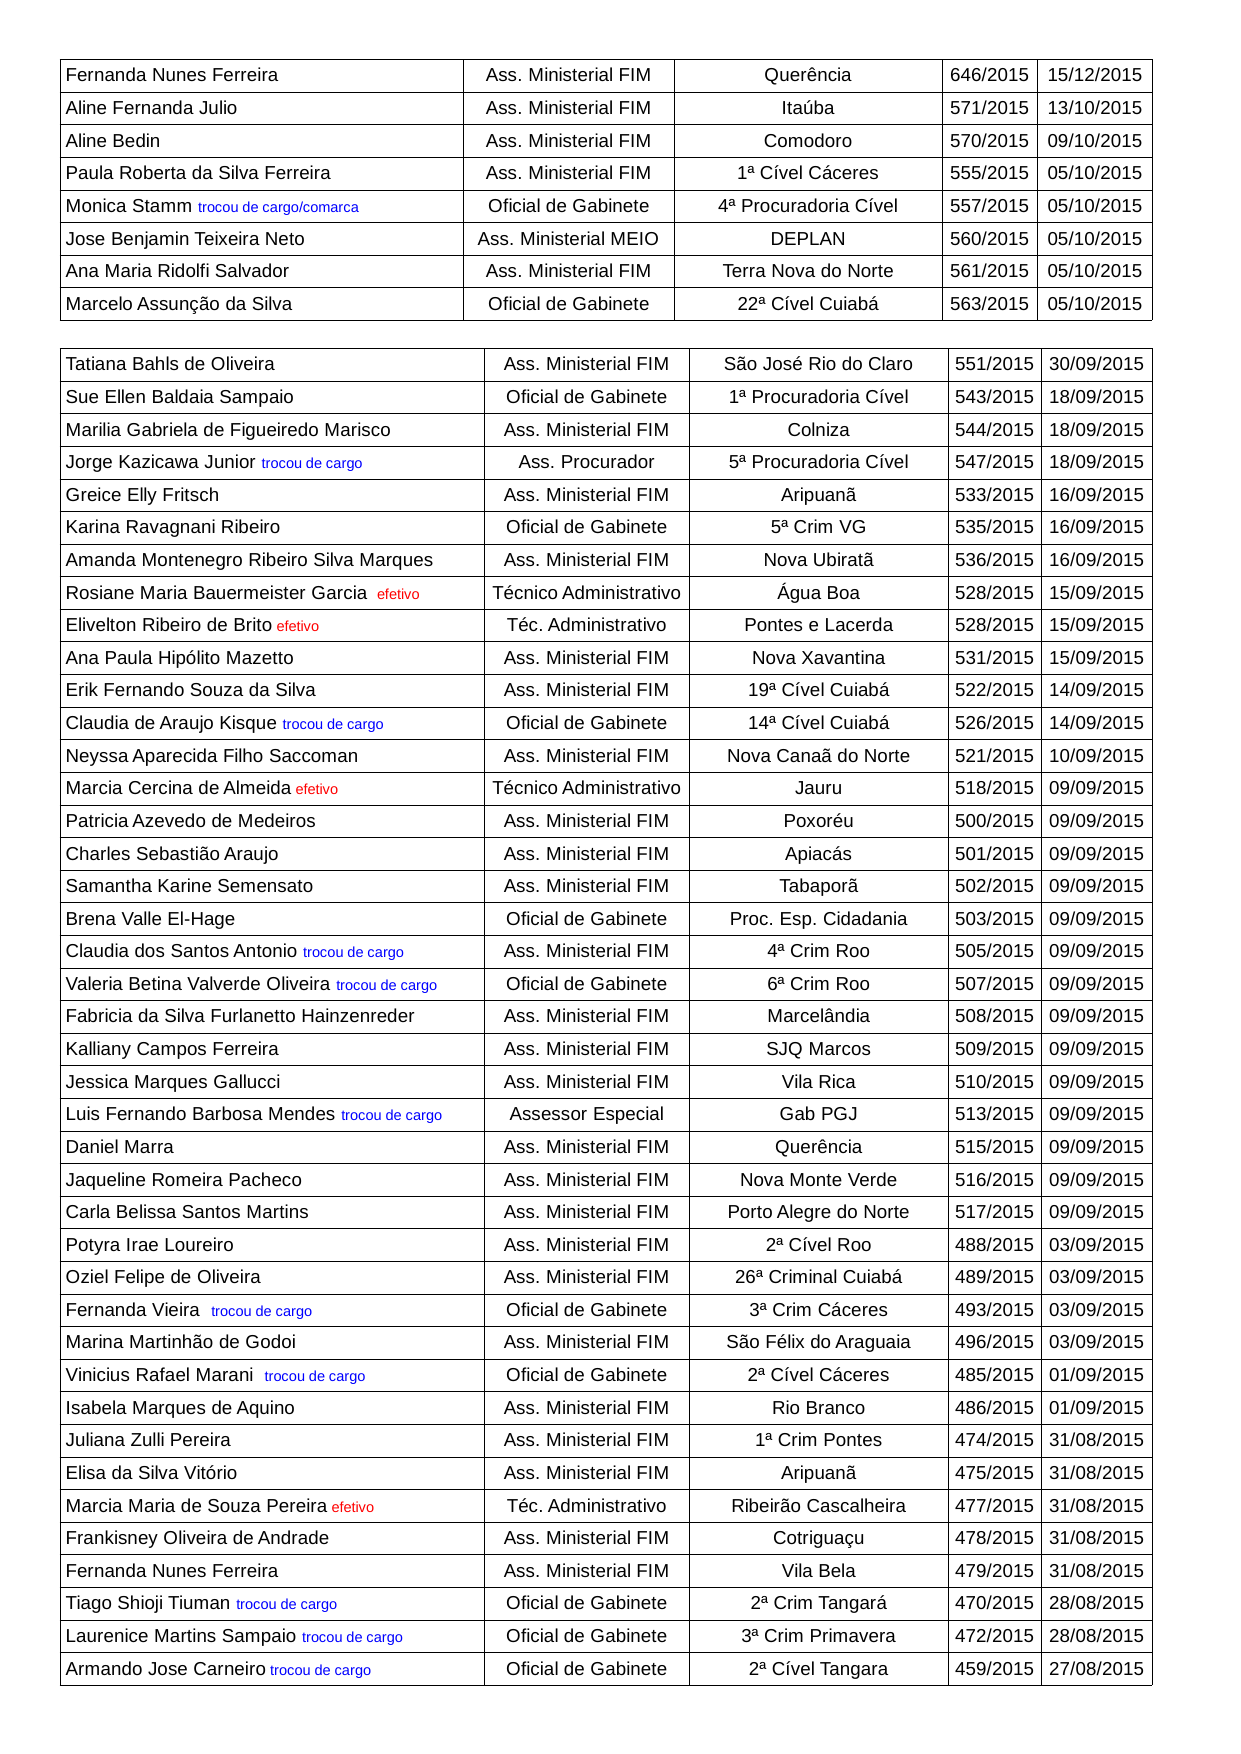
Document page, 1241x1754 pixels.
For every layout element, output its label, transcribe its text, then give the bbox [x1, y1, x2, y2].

table_cell 31/08/2015 [1042, 1458, 1152, 1489]
table_cell 502/2015 [949, 871, 1041, 902]
table_cell Fabricia da Silva Furlanetto Hainzenreder [61, 1001, 484, 1033]
table_cell Marcelo Assunção da Silva [61, 288, 463, 320]
table_cell Marilia Gabriela de Figueiredo Marisco [61, 414, 484, 446]
table_cell 505/2015 [949, 936, 1041, 967]
table_cell Ass. Ministerial FIM [485, 545, 689, 576]
table_cell Ass. Ministerial FIM [485, 1425, 689, 1457]
table_cell 474/2015 [949, 1425, 1041, 1457]
table_cell 528/2015 [949, 610, 1041, 641]
table_cell Água Boa [690, 577, 948, 609]
table_cell Proc. Esp. Cidadania [690, 903, 948, 935]
table_cell Kalliany Campos Ferreira [61, 1034, 484, 1065]
table_cell Ass. Ministerial FIM [464, 125, 674, 157]
table_cell Oficial de Gabinete [485, 1588, 689, 1619]
table_cell Ass. Ministerial FIM [485, 740, 689, 772]
table_cell Colniza [690, 414, 948, 446]
table_cell Comodoro [675, 125, 942, 157]
table_cell 1ª Cível Cáceres [675, 158, 942, 189]
table_cell 479/2015 [949, 1555, 1041, 1587]
table_cell 09/09/2015 [1042, 838, 1152, 870]
table_cell 6ª Crim Roo [690, 969, 948, 1000]
table_cell 05/10/2015 [1038, 288, 1152, 320]
table_cell Gab PGJ [690, 1099, 948, 1131]
table_cell 496/2015 [949, 1327, 1041, 1359]
table_cell 488/2015 [949, 1229, 1041, 1261]
table_cell 09/09/2015 [1042, 1034, 1152, 1065]
table_cell Técnico Administrativo [485, 577, 689, 609]
table_cell 503/2015 [949, 903, 1041, 935]
table_cell Ass. Ministerial FIM [485, 1523, 689, 1554]
table_cell 531/2015 [949, 642, 1041, 674]
table_cell 489/2015 [949, 1262, 1041, 1293]
table_cell 09/09/2015 [1042, 936, 1152, 967]
table_cell 563/2015 [943, 288, 1037, 320]
table_header Ass. Ministerial FIM [485, 349, 689, 381]
table_cell 533/2015 [949, 480, 1041, 511]
table_cell Oficial de Gabinete [464, 288, 674, 320]
table_cell Charles Sebastião Araujo [61, 838, 484, 870]
table_cell 03/09/2015 [1042, 1262, 1152, 1293]
table_cell Isabela Marques de Aquino [61, 1392, 484, 1424]
table_cell Oficial de Gabinete [485, 708, 689, 739]
table_cell 470/2015 [949, 1588, 1041, 1619]
table_cell 478/2015 [949, 1523, 1041, 1554]
table_cell 01/09/2015 [1042, 1392, 1152, 1424]
table_cell Ass. Ministerial FIM [485, 1001, 689, 1033]
table_cell Oficial de Gabinete [485, 1360, 689, 1391]
table_cell 485/2015 [949, 1360, 1041, 1391]
table_cell 517/2015 [949, 1197, 1041, 1228]
table_cell Ass. Ministerial FIM [485, 480, 689, 511]
table_cell Carla Belissa Santos Martins [61, 1197, 484, 1228]
table_cell 570/2015 [943, 125, 1037, 157]
table_header Fernanda Nunes Ferreira [61, 60, 463, 92]
table_cell Marcia Cercina de Almeida efetivo [61, 773, 484, 804]
table_cell Nova Canaã do Norte [690, 740, 948, 772]
table_cell Ana Maria Ridolfi Salvador [61, 256, 463, 287]
table_cell 547/2015 [949, 447, 1041, 478]
table_cell 5ª Crim VG [690, 512, 948, 544]
table_cell Fernanda Vieira trocou de cargo [61, 1295, 484, 1326]
table_cell Rosiane Maria Bauermeister Garcia efetivo [61, 577, 484, 609]
table_cell Oficial de Gabinete [485, 1653, 689, 1685]
table_header Querência [675, 60, 942, 92]
table_cell Ass. Ministerial FIM [485, 838, 689, 870]
table_cell Vila Rica [690, 1066, 948, 1098]
table_cell 493/2015 [949, 1295, 1041, 1326]
table_cell 3ª Crim Cáceres [690, 1295, 948, 1326]
table_cell Valeria Betina Valverde Oliveira trocou de cargo [61, 969, 484, 1000]
table_cell 2ª Cível Tangara [690, 1653, 948, 1685]
table_cell Nova Ubiratã [690, 545, 948, 576]
table_cell Amanda Montenegro Ribeiro Silva Marques [61, 545, 484, 576]
table_cell 14ª Cível Cuiabá [690, 708, 948, 739]
table_cell Técnico Administrativo [485, 773, 689, 804]
table_cell Ass. Ministerial FIM [485, 1458, 689, 1489]
table_cell Nova Monte Verde [690, 1164, 948, 1196]
table_cell Armando Jose Carneiro trocou de cargo [61, 1653, 484, 1685]
table_cell Ass. Procurador [485, 447, 689, 478]
table_cell 535/2015 [949, 512, 1041, 544]
table_cell 522/2015 [949, 675, 1041, 707]
table_cell 09/09/2015 [1042, 1132, 1152, 1163]
table_cell Oficial de Gabinete [485, 1621, 689, 1652]
table_cell 536/2015 [949, 545, 1041, 576]
table_cell 475/2015 [949, 1458, 1041, 1489]
table_cell Brena Valle El-Hage [61, 903, 484, 935]
table_cell 501/2015 [949, 838, 1041, 870]
table_cell 09/10/2015 [1038, 125, 1152, 157]
table_cell Ribeirão Cascalheira [690, 1490, 948, 1522]
table_cell 4ª Procuradoria Cível [675, 191, 942, 222]
table_cell Elivelton Ribeiro de Brito efetivo [61, 610, 484, 641]
table_cell 14/09/2015 [1042, 675, 1152, 707]
table_cell 09/09/2015 [1042, 871, 1152, 902]
table_cell Poxoréu [690, 806, 948, 837]
table_cell Aripuanã [690, 1458, 948, 1489]
table_cell 09/09/2015 [1042, 773, 1152, 804]
table_cell 500/2015 [949, 806, 1041, 837]
table_cell Ass. Ministerial FIM [485, 936, 689, 967]
table_cell 526/2015 [949, 708, 1041, 739]
table_cell 22ª Cível Cuiabá [675, 288, 942, 320]
table_cell Vinicius Rafael Marani trocou de cargo [61, 1360, 484, 1391]
table_cell Ass. Ministerial MEIO [464, 223, 674, 255]
table_cell Ana Paula Hipólito Mazetto [61, 642, 484, 674]
table_cell 09/09/2015 [1042, 1164, 1152, 1196]
table_cell Tiago Shioji Tiuman trocou de cargo [61, 1588, 484, 1619]
table_cell 571/2015 [943, 93, 1037, 124]
table_cell Ass. Ministerial FIM [485, 1392, 689, 1424]
table_cell Jaqueline Romeira Pacheco [61, 1164, 484, 1196]
table_cell Marina Martinhão de Godoi [61, 1327, 484, 1359]
table_cell 561/2015 [943, 256, 1037, 287]
table_cell Aline Bedin [61, 125, 463, 157]
table_cell Apiacás [690, 838, 948, 870]
table_cell Fernanda Nunes Ferreira [61, 1555, 484, 1587]
table_cell Ass. Ministerial FIM [485, 1164, 689, 1196]
table_cell 459/2015 [949, 1653, 1041, 1685]
table_cell Ass. Ministerial FIM [485, 1555, 689, 1587]
table_cell 03/09/2015 [1042, 1327, 1152, 1359]
table_cell Greice Elly Fritsch [61, 480, 484, 511]
table_cell Juliana Zulli Pereira [61, 1425, 484, 1457]
table_cell Jose Benjamin Teixeira Neto [61, 223, 463, 255]
table_cell Vila Bela [690, 1555, 948, 1587]
table_cell DEPLAN [675, 223, 942, 255]
table_cell 521/2015 [949, 740, 1041, 772]
table_cell Elisa da Silva Vitório [61, 1458, 484, 1489]
table_cell 15/09/2015 [1042, 577, 1152, 609]
table_cell Tabaporã [690, 871, 948, 902]
table_header 15/12/2015 [1038, 60, 1152, 92]
table_cell Oficial de Gabinete [485, 512, 689, 544]
table_cell 515/2015 [949, 1132, 1041, 1163]
table_cell Ass. Ministerial FIM [485, 1132, 689, 1163]
table_cell 31/08/2015 [1042, 1490, 1152, 1522]
table_cell 15/09/2015 [1042, 610, 1152, 641]
table_cell 486/2015 [949, 1392, 1041, 1424]
table_header Tatiana Bahls de Oliveira [61, 349, 484, 381]
table_cell Terra Nova do Norte [675, 256, 942, 287]
table_cell 16/09/2015 [1042, 512, 1152, 544]
table_cell Ass. Ministerial FIM [485, 806, 689, 837]
table_cell 03/09/2015 [1042, 1229, 1152, 1261]
table_cell 31/08/2015 [1042, 1425, 1152, 1457]
table_cell 27/08/2015 [1042, 1653, 1152, 1685]
table_cell Jauru [690, 773, 948, 804]
table_cell Nova Xavantina [690, 642, 948, 674]
table_cell Cotriguaçu [690, 1523, 948, 1554]
table_cell Oziel Felipe de Oliveira [61, 1262, 484, 1293]
table_cell Aripuanã [690, 480, 948, 511]
table_cell 1ª Crim Pontes [690, 1425, 948, 1457]
table_cell 05/10/2015 [1038, 191, 1152, 222]
table_cell 16/09/2015 [1042, 480, 1152, 511]
table_cell 4ª Crim Roo [690, 936, 948, 967]
table_cell 14/09/2015 [1042, 708, 1152, 739]
table_header 30/09/2015 [1042, 349, 1152, 381]
table_cell Ass. Ministerial FIM [485, 675, 689, 707]
table_cell 472/2015 [949, 1621, 1041, 1652]
table_cell Ass. Ministerial FIM [485, 642, 689, 674]
table_cell Ass. Ministerial FIM [485, 1229, 689, 1261]
table_cell Daniel Marra [61, 1132, 484, 1163]
table_cell Oficial de Gabinete [485, 903, 689, 935]
table_cell Assessor Especial [485, 1099, 689, 1131]
table_cell 510/2015 [949, 1066, 1041, 1098]
table_cell 13/10/2015 [1038, 93, 1152, 124]
table_cell Ass. Ministerial FIM [485, 1034, 689, 1065]
table_cell Karina Ravagnani Ribeiro [61, 512, 484, 544]
table_cell Frankisney Oliveira de Andrade [61, 1523, 484, 1554]
table_cell Claudia dos Santos Antonio trocou de cargo [61, 936, 484, 967]
table_cell Ass. Ministerial FIM [464, 158, 674, 189]
table_cell 509/2015 [949, 1034, 1041, 1065]
table_cell São Félix do Araguaia [690, 1327, 948, 1359]
table_cell Jessica Marques Gallucci [61, 1066, 484, 1098]
table_cell Oficial de Gabinete [485, 382, 689, 413]
table_cell Itaúba [675, 93, 942, 124]
table_cell Porto Alegre do Norte [690, 1197, 948, 1228]
table_cell 09/09/2015 [1042, 1099, 1152, 1131]
table_cell 26ª Criminal Cuiabá [690, 1262, 948, 1293]
table_cell Oficial de Gabinete [485, 969, 689, 1000]
table_cell Téc. Administrativo [485, 1490, 689, 1522]
table_cell 09/09/2015 [1042, 1197, 1152, 1228]
table_cell 15/09/2015 [1042, 642, 1152, 674]
table_cell 2ª Cível Cáceres [690, 1360, 948, 1391]
table_cell 544/2015 [949, 414, 1041, 446]
table_cell 18/09/2015 [1042, 382, 1152, 413]
table_cell Monica Stamm trocou de cargo/comarca [61, 191, 463, 222]
table_cell Luis Fernando Barbosa Mendes trocou de cargo [61, 1099, 484, 1131]
table_cell 31/08/2015 [1042, 1555, 1152, 1587]
table_cell Paula Roberta da Silva Ferreira [61, 158, 463, 189]
table_cell 16/09/2015 [1042, 545, 1152, 576]
table_cell 28/08/2015 [1042, 1588, 1152, 1619]
table_cell 560/2015 [943, 223, 1037, 255]
table_cell Aline Fernanda Julio [61, 93, 463, 124]
table_cell Ass. Ministerial FIM [464, 93, 674, 124]
table_cell Téc. Administrativo [485, 610, 689, 641]
table_cell Ass. Ministerial FIM [485, 1327, 689, 1359]
table_cell Sue Ellen Baldaia Sampaio [61, 382, 484, 413]
table_cell 2ª Cível Roo [690, 1229, 948, 1261]
table_header São José Rio do Claro [690, 349, 948, 381]
table_cell 18/09/2015 [1042, 447, 1152, 478]
table_cell 2ª Crim Tangará [690, 1588, 948, 1619]
table_header Ass. Ministerial FIM [464, 60, 674, 92]
table_cell 05/10/2015 [1038, 158, 1152, 189]
table_cell Ass. Ministerial FIM [485, 1197, 689, 1228]
table_cell Patricia Azevedo de Medeiros [61, 806, 484, 837]
table_cell 507/2015 [949, 969, 1041, 1000]
table_cell Potyra Irae Loureiro [61, 1229, 484, 1261]
table_cell 518/2015 [949, 773, 1041, 804]
table_cell 09/09/2015 [1042, 1066, 1152, 1098]
table_cell 09/09/2015 [1042, 903, 1152, 935]
table_cell 28/08/2015 [1042, 1621, 1152, 1652]
table_cell Laurenice Martins Sampaio trocou de cargo [61, 1621, 484, 1652]
table_cell 09/09/2015 [1042, 806, 1152, 837]
table_cell SJQ Marcos [690, 1034, 948, 1065]
table_cell Marcelândia [690, 1001, 948, 1033]
table_cell 09/09/2015 [1042, 969, 1152, 1000]
table_cell 1ª Procuradoria Cível [690, 382, 948, 413]
table_cell 10/09/2015 [1042, 740, 1152, 772]
table_header 551/2015 [949, 349, 1041, 381]
table_cell Pontes e Lacerda [690, 610, 948, 641]
table_cell Querência [690, 1132, 948, 1163]
table_cell 05/10/2015 [1038, 256, 1152, 287]
table_cell Ass. Ministerial FIM [485, 1262, 689, 1293]
table_cell Neyssa Aparecida Filho Saccoman [61, 740, 484, 772]
table_cell Rio Branco [690, 1392, 948, 1424]
table_cell Ass. Ministerial FIM [464, 256, 674, 287]
table_header 646/2015 [943, 60, 1037, 92]
table_cell 5ª Procuradoria Cível [690, 447, 948, 478]
table_cell Claudia de Araujo Kisque trocou de cargo [61, 708, 484, 739]
table_cell 31/08/2015 [1042, 1523, 1152, 1554]
table_cell 557/2015 [943, 191, 1037, 222]
table_cell Ass. Ministerial FIM [485, 414, 689, 446]
table_cell 555/2015 [943, 158, 1037, 189]
table_cell 516/2015 [949, 1164, 1041, 1196]
table_cell 09/09/2015 [1042, 1001, 1152, 1033]
table_cell Jorge Kazicawa Junior trocou de cargo [61, 447, 484, 478]
table_cell 03/09/2015 [1042, 1295, 1152, 1326]
table_cell Oficial de Gabinete [464, 191, 674, 222]
table_cell 18/09/2015 [1042, 414, 1152, 446]
table_cell 508/2015 [949, 1001, 1041, 1033]
table_cell Ass. Ministerial FIM [485, 871, 689, 902]
table_cell 477/2015 [949, 1490, 1041, 1522]
table_cell Marcia Maria de Souza Pereira efetivo [61, 1490, 484, 1522]
table_cell 05/10/2015 [1038, 223, 1152, 255]
table_cell 513/2015 [949, 1099, 1041, 1131]
table_cell Erik Fernando Souza da Silva [61, 675, 484, 707]
table_cell Oficial de Gabinete [485, 1295, 689, 1326]
table_cell Samantha Karine Semensato [61, 871, 484, 902]
table_cell 19ª Cível Cuiabá [690, 675, 948, 707]
table_cell 3ª Crim Primavera [690, 1621, 948, 1652]
table_cell 543/2015 [949, 382, 1041, 413]
table_cell 01/09/2015 [1042, 1360, 1152, 1391]
table_cell Ass. Ministerial FIM [485, 1066, 689, 1098]
table_cell 528/2015 [949, 577, 1041, 609]
